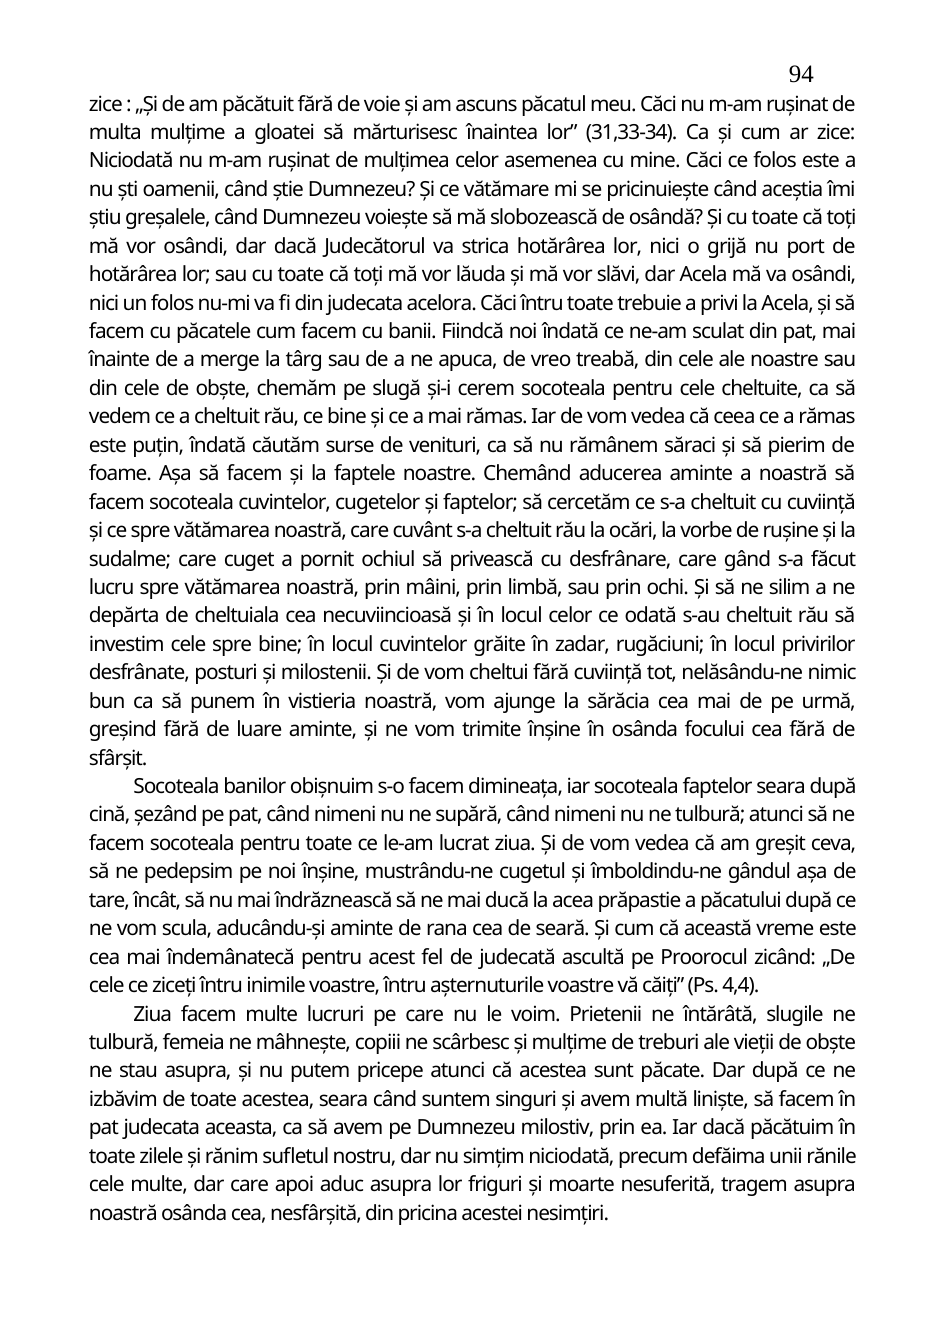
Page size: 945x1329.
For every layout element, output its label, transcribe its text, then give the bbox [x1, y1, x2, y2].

text Ziua facem multe lucruri pe care nu le voim. Prietenii ne întărâtă, slugile ne tulbură, femeia ne mâhneşte, copiii ne scârbesc şi mulţime de treburi ale vieţii de obşte ne stau asupra, şi nu putem pricepe atunci că acestea sunt păcate. Dar după ce ne izbăvim de toate acestea, seara când suntem singuri şi avem multă linişte, să facem în pat judecata aceasta, ca să avem pe Dumnezeu milostiv, prin ea. Iar dacă păcătuim în toate zilele şi rănim sufletul nostru, dar nu simţim niciodată, precum defăima unii rănile cele multe, dar care apoi aduc asupra lor friguri şi moarte nesuferită, tragem asupra noastră osânda cea, nesfârşită, din pricina acestei nesimţiri. [89, 999, 856, 1226]
text zice : „Şi de am păcătuit fără de voie şi am ascuns păcatul meu. Căci nu m-am ruşinat de multa mulţime a gloatei să mărturisesc înaintea lor” (31,33-34). Ca şi cum ar zice: Niciodată nu m-am ruşinat de mulţimea celor asemenea cu mine. Căci ce folos este a nu şti oamenii, când ştie Dumnezeu? Şi ce vătămare mi se pricinuieşte când aceştia îmi ştiu greşalele, când Dumnezeu voieşte să mă slobozească de osândă? Şi cu toate că toţi mă vor osândi, dar dacă Judecătorul va strica hotărârea lor, nici o grijă nu port de hotărârea lor; sau cu toate că toţi mă vor lăuda şi mă vor slăvi, dar Acela mă va osândi, nici un folos nu-mi va fi din judecata acelora. Căci întru toate trebuie a privi la Acela, şi să facem cu păcatele cum facem cu banii. Fiindcă noi îndată ce ne-am sculat din pat, mai înainte de a merge la târg sau de a ne apuca, de vreo treabă, din cele ale noastre sau din cele de obşte, chemăm pe slugă şi-i cerem socoteala pentru cele cheltuite, ca să vedem ce a cheltuit rău, ce bine şi ce a mai rămas. Iar de vom vedea că ceea ce a rămas este puţin, îndată căutăm surse de venituri, ca să nu rămânem săraci şi să pierim de foame. Aşa să facem şi la faptele noastre. Chemând aducerea aminte a noastră să facem socoteala cuvintelor, cugetelor şi faptelor; să cercetăm ce s-a cheltuit cu cuviinţă şi ce spre vătămarea noastră, care cuvânt s-a cheltuit rău la ocări, la vorbe de ruşine şi la sudalme; care cuget a pornit ochiul să privească cu desfrânare, care gând s-a făcut lucru spre vătămarea noastră, prin mâini, prin limbă, sau prin ochi. Şi să ne silim a ne depărta de cheltuiala cea necuviincioasă şi în locul celor ce odată s-au cheltuit rău să investim cele spre bine; în locul cuvintelor grăite în zadar, rugăciuni; în locul privirilor desfrânate, posturi şi milostenii. Şi de vom cheltui fără cuviinţă tot, nelăsându-ne nimic bun ca să punem în vistieria noastră, vom ajunge la sărăcia cea mai de pe urmă, greşind fără de luare aminte, şi ne vom trimite înşine în osânda focului cea fără de sfârşit. [89, 89, 856, 771]
text Socoteala banilor obişnuim s-o facem dimineaţa, iar socoteala faptelor seara după cină, şezând pe pat, când nimeni nu ne supără, când nimeni nu ne tulbură; atunci să ne facem socoteala pentru toate ce le-am lucrat ziua. Şi de vom vedea că am greşit ceva, să ne pedepsim pe noi înşine, mustrându-ne cugetul şi îmboldindu-ne gândul aşa de tare, încât, să nu mai îndrăznească să ne mai ducă la acea prăpastie a păcatului după ce ne vom scula, aducându-şi aminte de rana cea de seară. Şi cum că această vreme este cea mai îndemânatecă pentru acest fel de judecată ascultă pe Proorocul zicând: „De cele ce ziceţi întru inimile voastre, întru aşternuturile voastre vă căiţi” (Ps. 4,4). [89, 771, 856, 999]
